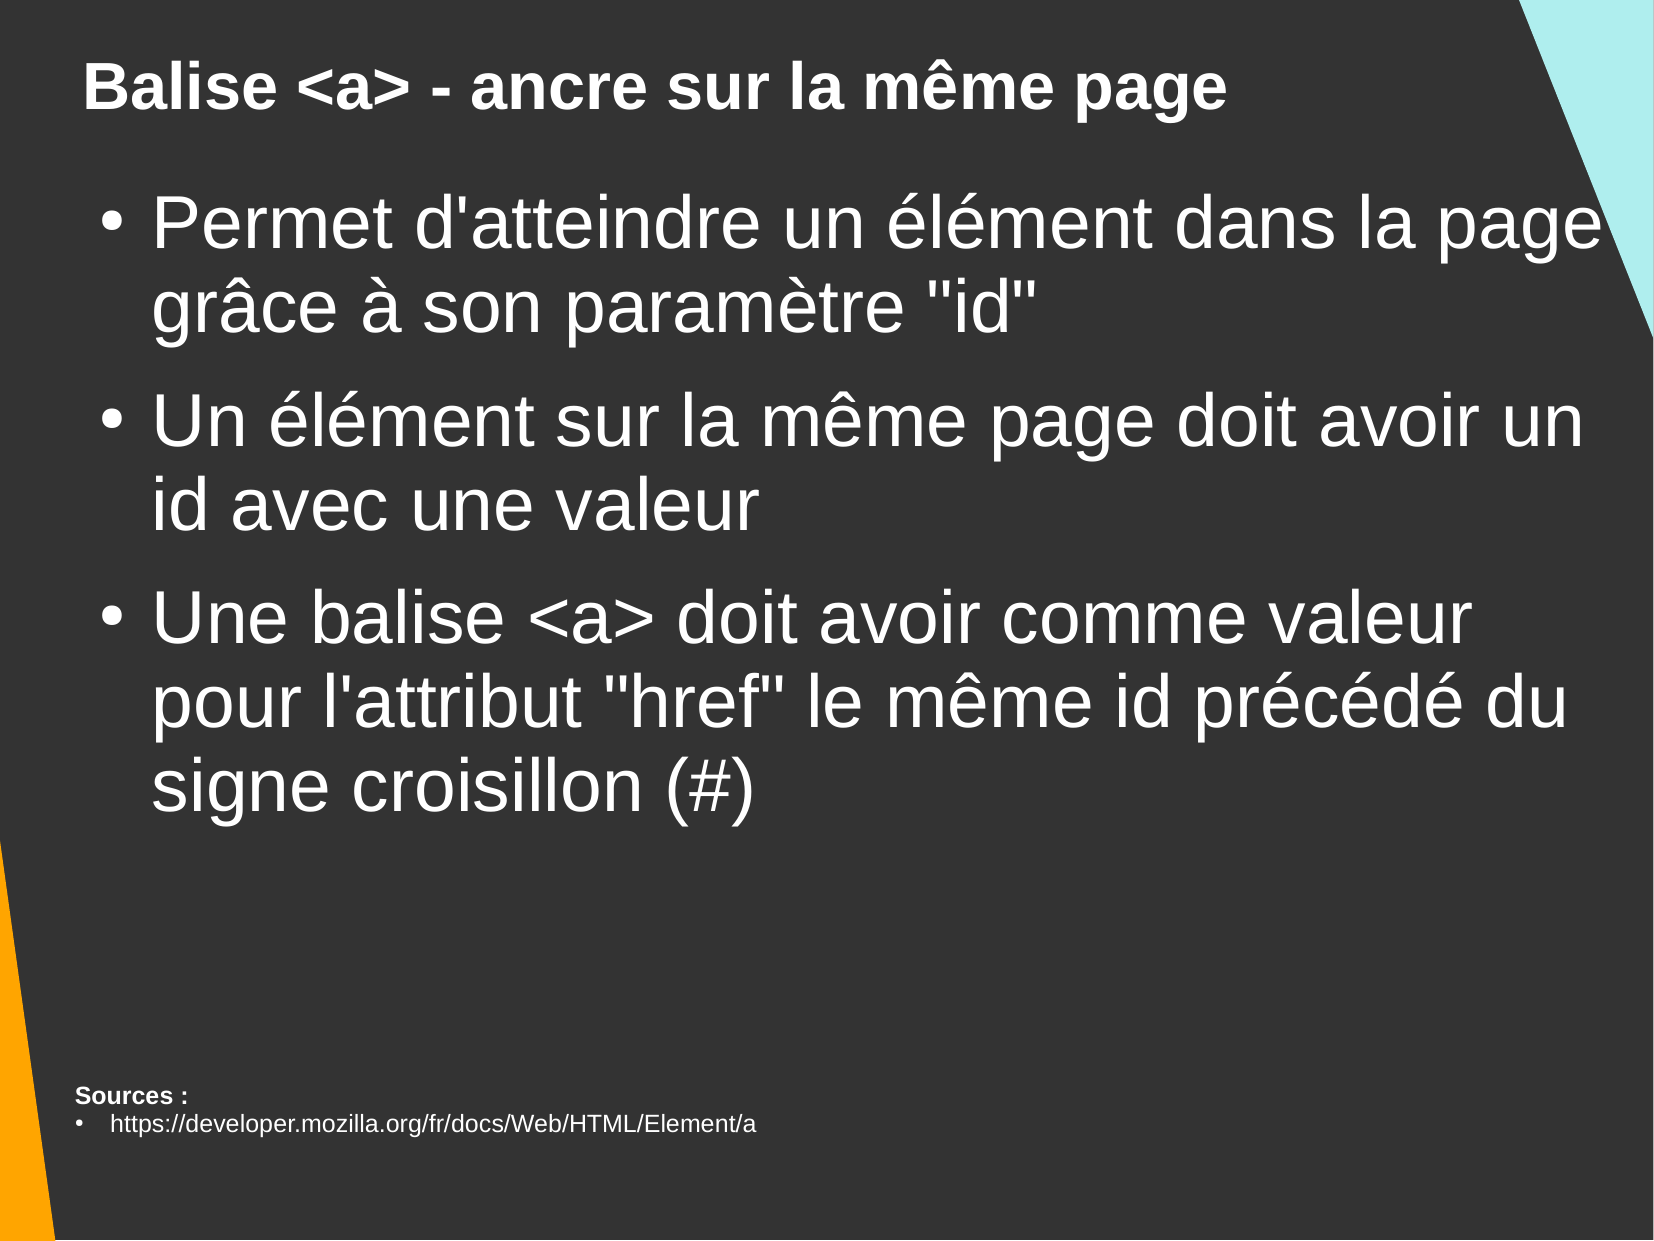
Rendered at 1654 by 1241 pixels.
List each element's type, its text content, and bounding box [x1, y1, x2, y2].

list Permet d'atteindre un élément dans la page grâce à son paramètre "id" Un élément sur la même page doit avoir un id avec une valeur Une balise <a> doit avoir comme valeur pour l'attribut "href" le même id précédé du signe croisillon (#) [80, 180, 1605, 863]
text_box [0, 840, 56, 1241]
text_box Sources : https://developer.mozilla.org/fr/docs/Web/HTML/Element/a [60, 1074, 1546, 1241]
title Balise <a> - ancre sur la même page [82, 49, 1571, 152]
text_box [1519, 0, 1654, 340]
